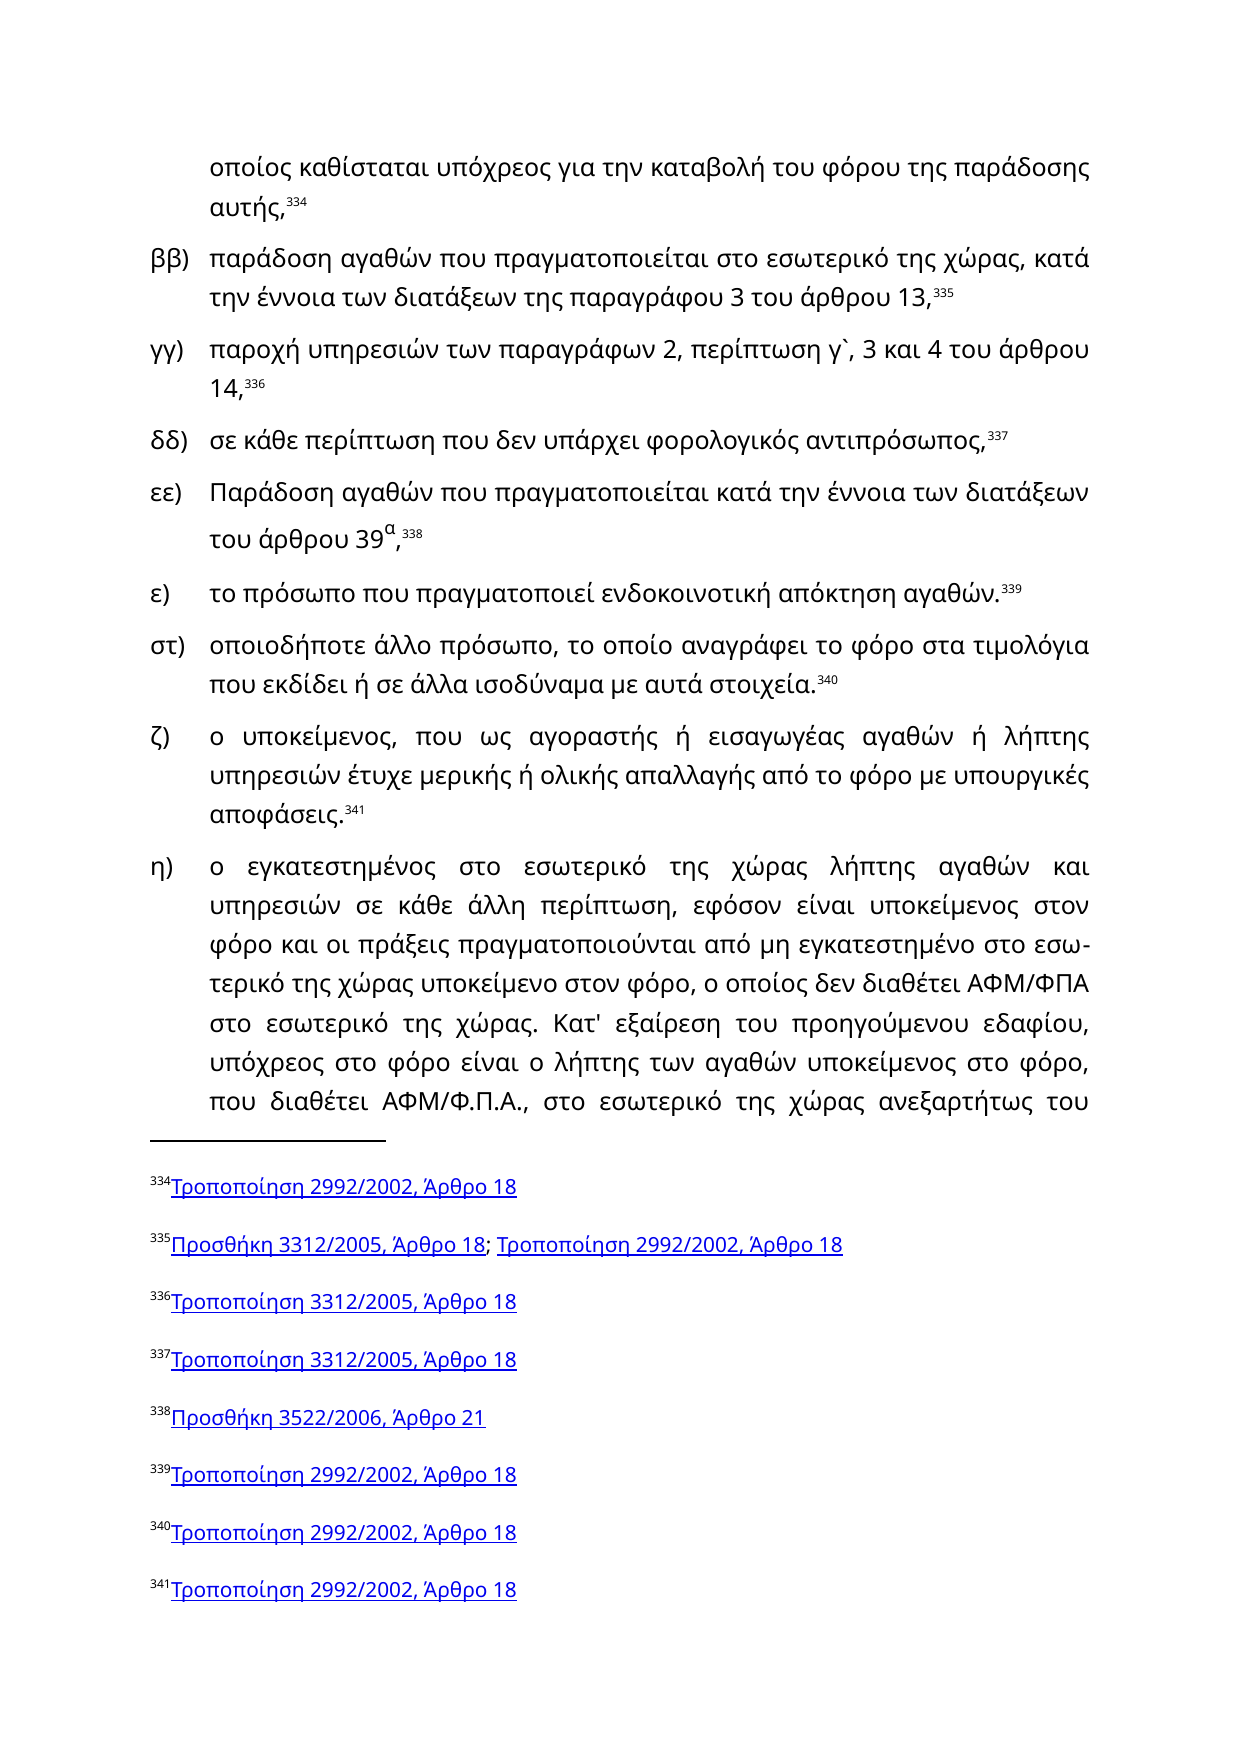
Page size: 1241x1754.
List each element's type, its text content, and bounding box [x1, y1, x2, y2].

list στ) οποιοδήποτε άλλο πρόσωπο, το οποίο αναγράφει το φόρο στα τιμολόγια που εκδίδει ή σε άλλα ισοδύναμα με αυτά στοιχεία. [150, 628, 1090, 701]
text Τροποποίηση 3312/2005, Άρθρο 18 [150, 1345, 1090, 1373]
list δδ) σε κάθε περίπτωση που δεν υπάρχει φορολογικός αντιπρόσωπος, [150, 422, 1090, 457]
text Τροποποίηση 2992/2002, Άρθρο 18 [150, 1576, 1090, 1604]
text Τροποποίηση 3312/2005, Άρθρο 18 [150, 1287, 1090, 1316]
list ζ) ο υποκείμενος, που ως αγοραστής ή εισαγωγέας αγαθών ή λήπτης υπηρεσιών έτυχε μερικής ή ολικής απαλλαγής από το φόρο με υπουργικές αποφάσεις. [150, 718, 1090, 831]
list ββ) παράδοση αγαθών που πραγματοποιείται στο εσωτερικό της χώρας, κατά την έννοια των διατάξεων της παραγράφου 3 του άρθρου 13, [150, 241, 1090, 314]
text Τροποποίηση 2992/2002, Άρθρο 18 [150, 1518, 1090, 1546]
text Προσθήκη 3312/2005, Άρθρο 18; Τροποποίηση 2992/2002, Άρθρο 18 [150, 1230, 1090, 1258]
list γγ) παροχή υπηρεσιών των παραγράφων 2, περίπτωση γ`, 3 και 4 του άρθρου 14, [150, 332, 1090, 405]
list εε) Παράδοση αγαθών που πραγματοποιείται κατά την έννοια των διατάξεων του άρθρου 39α, [150, 474, 1090, 557]
list ε) το πρόσωπο που πραγματοποιεί ενδοκοινοτική απόκτηση αγαθών. [150, 576, 1090, 610]
text Τροποποίηση 2992/2002, Άρθρο 18 [150, 1460, 1090, 1489]
text Προσθήκη 3522/2006, Άρθρο 21 [150, 1403, 1090, 1431]
text Τροποποίηση 2992/2002, Άρθρο 18 [150, 1172, 1090, 1201]
list οποίος καθίσταται υπόχρεος για την καταβολή του φόρου της παράδοσης αυτής, [150, 150, 1090, 223]
list η) ο εγκατεστημένος στο εσωτερικό της χώρας λήπτης αγαθών και υπηρεσιών σε κάθε άλλη περίπτωση, εφόσον είναι υποκείμενος στον φόρο και οι πράξεις πραγματοποιούνται από μη εγκατεστημένο στο εσω­τερικό της χώρας υποκείμενο στον φόρο, ο οποίος δεν διαθέτει ΑΦΜ/ΦΠΑ στο εσωτερικό της χώρας. Κατ' εξαίρεση του προηγούμενου εδαφίου, υπόχρεος στο φόρο είναι ο λήπτης των αγαθών υποκείμενος στο φόρο, που διαθέτει ΑΦΜ/Φ.Π.Α., στο εσωτερικό της χώρας ανεξαρτήτως του [150, 848, 1090, 1118]
